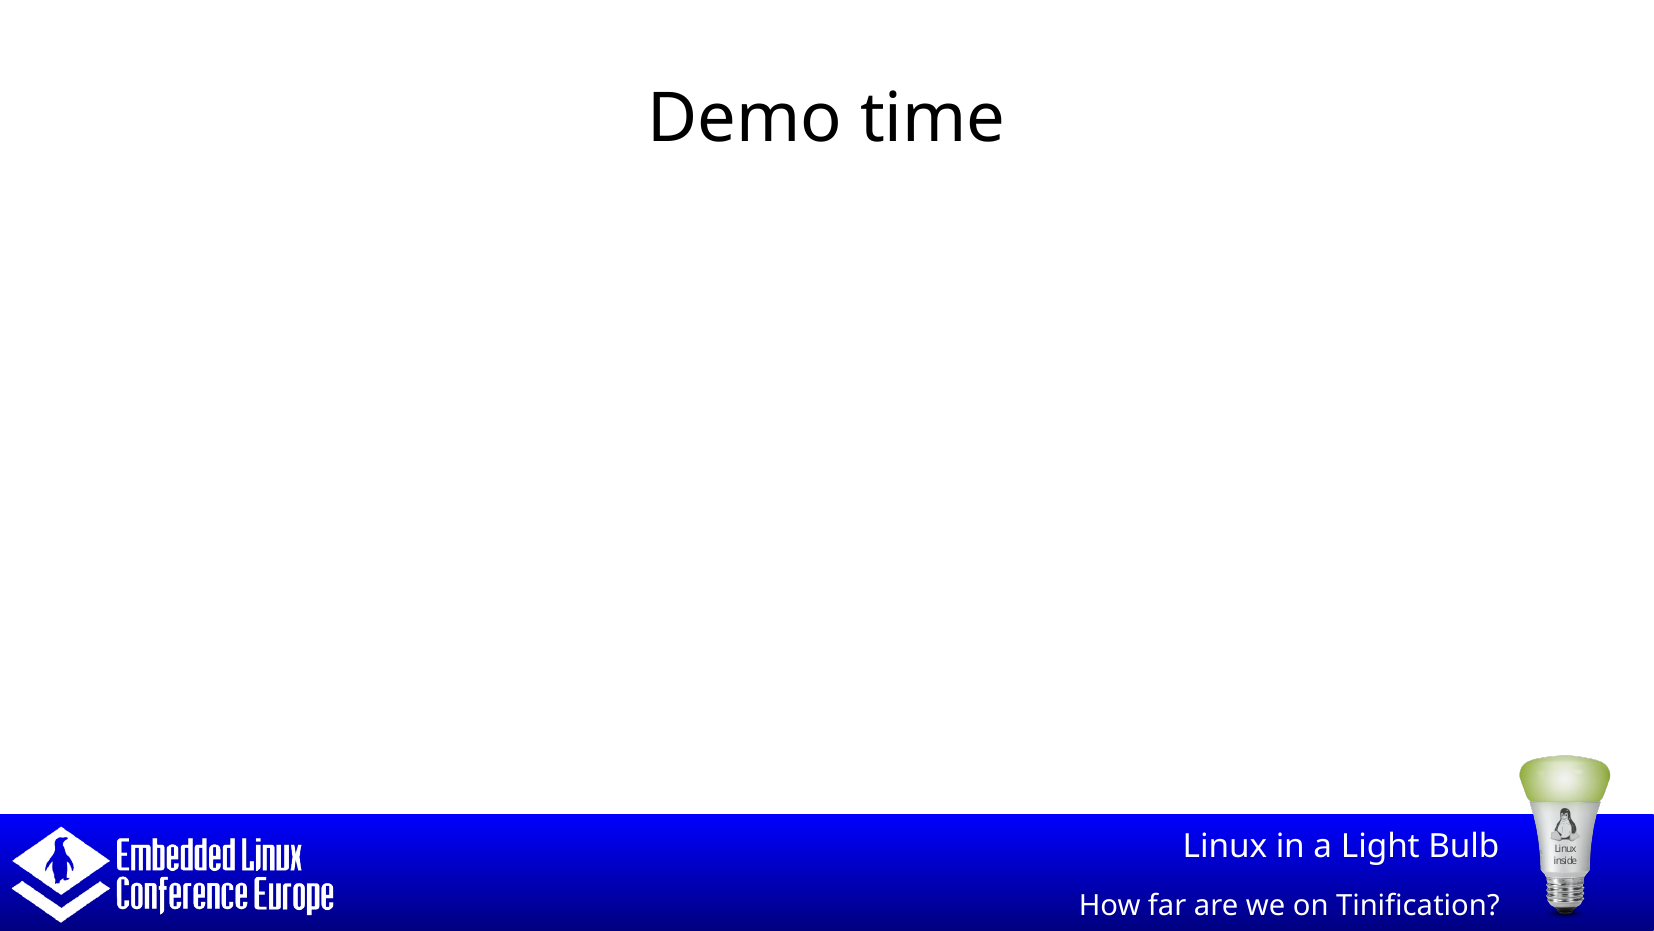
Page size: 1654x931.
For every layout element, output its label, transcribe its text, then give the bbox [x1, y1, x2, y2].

title Demo time [82, 37, 1571, 193]
picture [7, 821, 338, 927]
